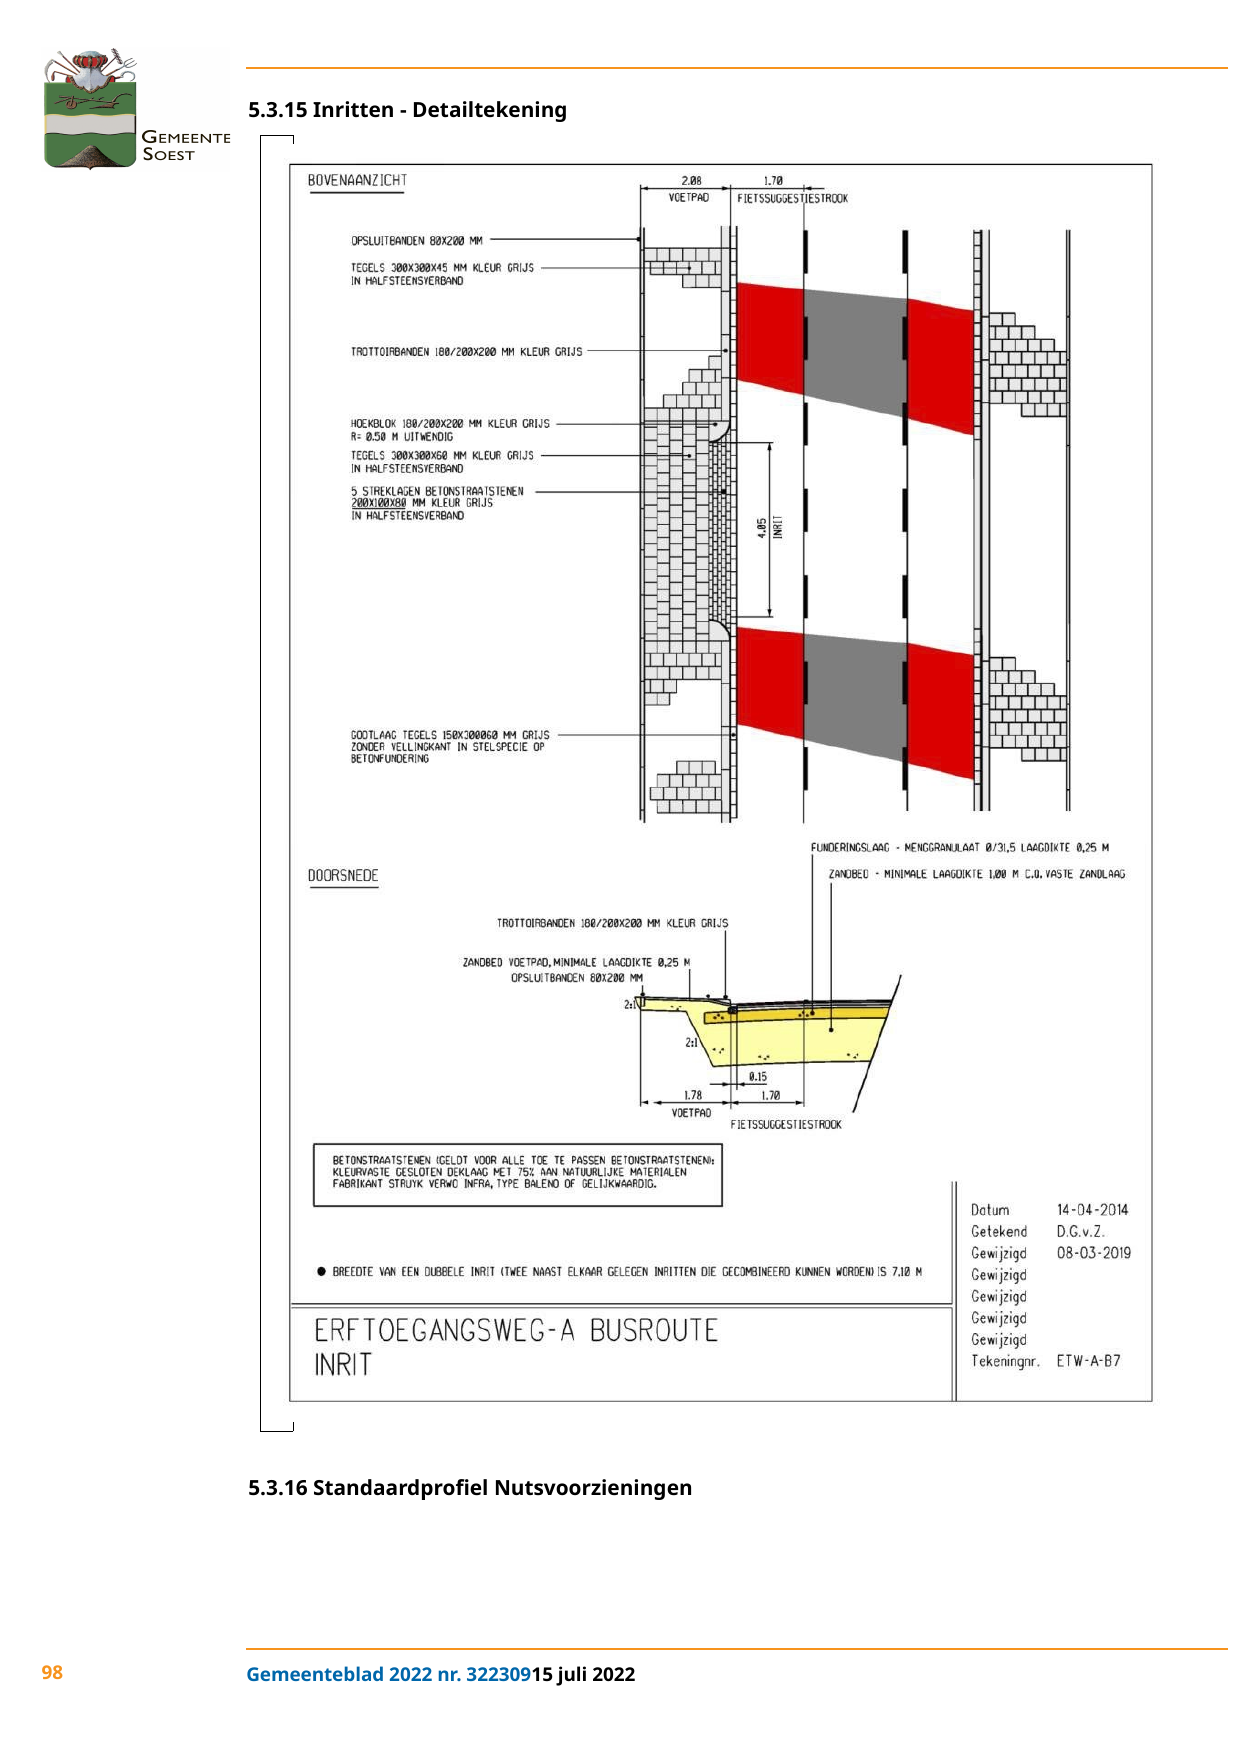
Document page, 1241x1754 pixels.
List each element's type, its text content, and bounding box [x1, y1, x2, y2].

picture [268, 144, 1173, 1422]
picture [41, 47, 231, 172]
text 5.3.16 Standaardprofiel Nutsvoorzieningen [248, 1473, 1152, 1502]
text 5.3.15 Inritten - Detailtekening [248, 95, 1152, 123]
